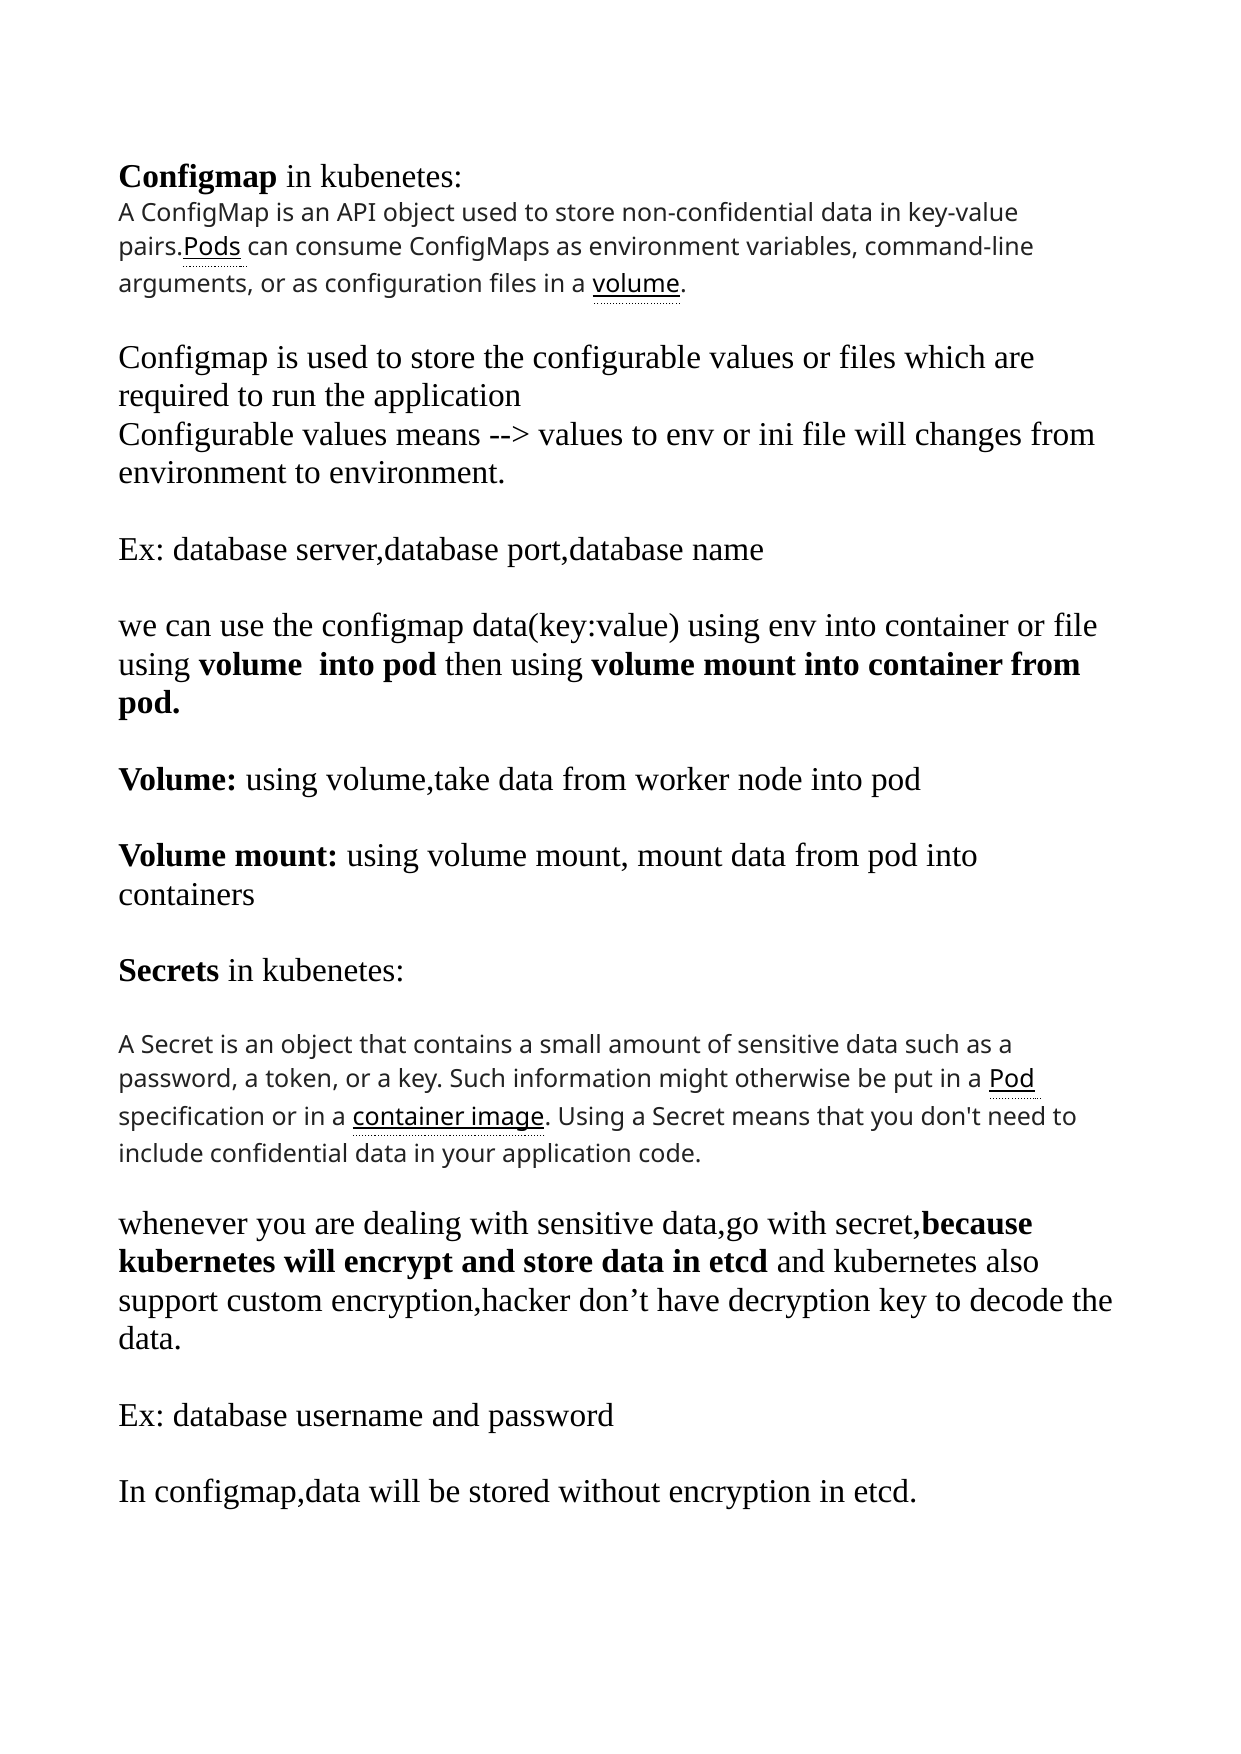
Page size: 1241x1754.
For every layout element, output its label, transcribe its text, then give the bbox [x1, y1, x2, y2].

text Configmap in kubenetes: [118, 156, 1122, 195]
text Volume mount: using volume mount, mount data from pod into containers [118, 835, 1122, 912]
text Secrets in kubenetes: [118, 950, 1122, 989]
text whenever you are dealing with sensitive data,go with secret,because kubernetes will encrypt and store data in etcd and kubernetes also support custom encryption,hacker don’t have decryption key to decode the data. [118, 1203, 1122, 1357]
text Configurable values means --> values to env or ini file will changes from environment to environment. [118, 414, 1122, 490]
text A ConfigMap is an API object used to store non-confidential data in key-value pairs.Pods can consume ConfigMaps as environment variables, command-line arguments, or as configuration files in a volume. [118, 195, 1122, 303]
text Ex: database server,database port,database name [118, 529, 1122, 567]
text Volume: using volume,take data from worker node into pod [118, 759, 1122, 797]
text we can use the configmap data(key:value) using env into container or file using volume into pod then using volume mount into container from pod. [118, 605, 1122, 720]
text A Secret is an object that contains a small amount of sensitive data such as a password, a token, or a key. Such information might otherwise be put in a Pod specification or in a container image. Using a Secret means that you don't need to include confidential data in your application code. [118, 1027, 1122, 1169]
text Configmap is used to store the configurable values or files which are required to run the application [118, 337, 1122, 414]
text In configmap,data will be stored without encryption in etcd. [118, 1472, 1122, 1510]
text Ex: database username and password [118, 1395, 1122, 1433]
